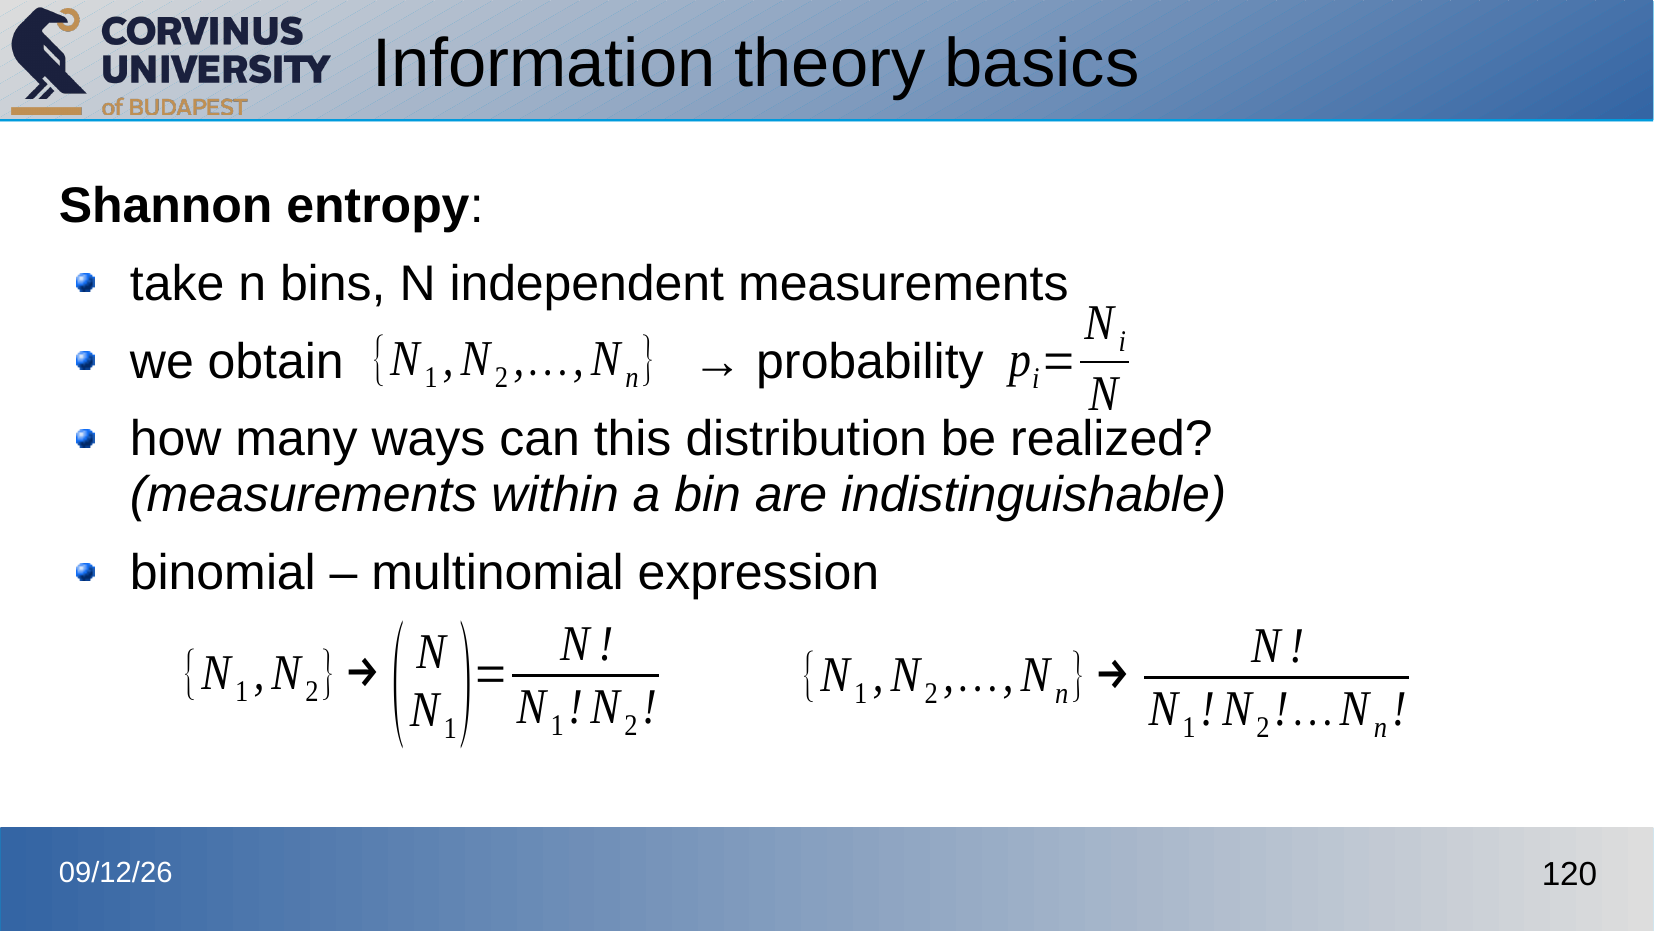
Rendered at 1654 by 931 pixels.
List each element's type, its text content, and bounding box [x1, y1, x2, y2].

picture [11, 7, 331, 115]
title Information theory basics [372, 23, 1625, 103]
chart [1003, 295, 1131, 422]
chart [372, 330, 659, 394]
list Shannon entropy: take n bins, N independent measurements we obtain → probability how many ways can this distribution be realized? (measurements within a bin are indistinguishable) binomial – multinomial expression [59, 177, 1595, 768]
chart [802, 618, 1412, 745]
chart [183, 616, 662, 752]
